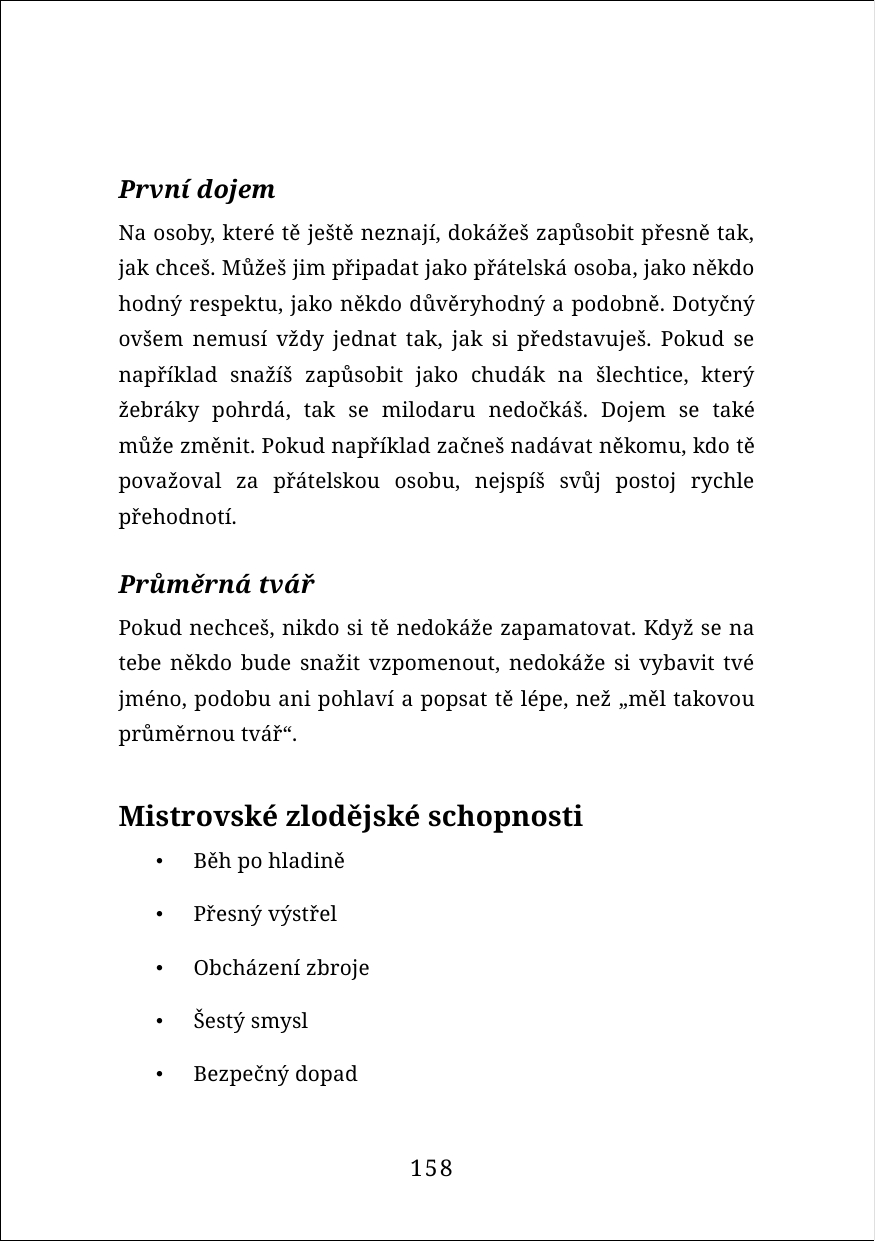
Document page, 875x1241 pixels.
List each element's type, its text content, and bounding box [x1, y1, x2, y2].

list Obcházení zbroje [156, 953, 756, 981]
subtitle Průměrná tvář [118, 567, 756, 601]
list Bezpečný dopad [156, 1059, 756, 1087]
text Na osoby, které tě ještě neznají, dokážeš zapůsobit přesně tak, jak chceš. Můžeš jim připadat jako přátelská osoba, jako někdo hodný respektu, jako někdo důvěryhodný a podobně. Dotyčný ovšem nemusí vždy jednat tak, jak si představuješ. Pokud se například snažíš zapůsobit jako chudák na šlechtice, který žebráky pohrdá, tak se milodaru nedočkáš. Dojem se také může změnit. Pokud například začneš nadávat někomu, kdo tě považoval za přátelskou osobu, nejspíš svůj postoj rychle přehodnotí. [118, 218, 756, 530]
subtitle První dojem [118, 172, 756, 206]
subtitle Mistrovské zlodějské schopnosti [118, 796, 756, 834]
list Šestý smysl [156, 1006, 756, 1034]
list Běh po hladině [156, 846, 756, 874]
list Přesný výstřel [156, 899, 756, 928]
text Pokud nechceš, nikdo si tě nedokáže zapamatovat. Když se na tebe někdo bude snažit vzpomenout, nedokáže si vybavit tvé jméno, podobu ani pohlaví a popsat tě lépe, než „měl takovou průměrnou tvář“. [118, 613, 756, 748]
